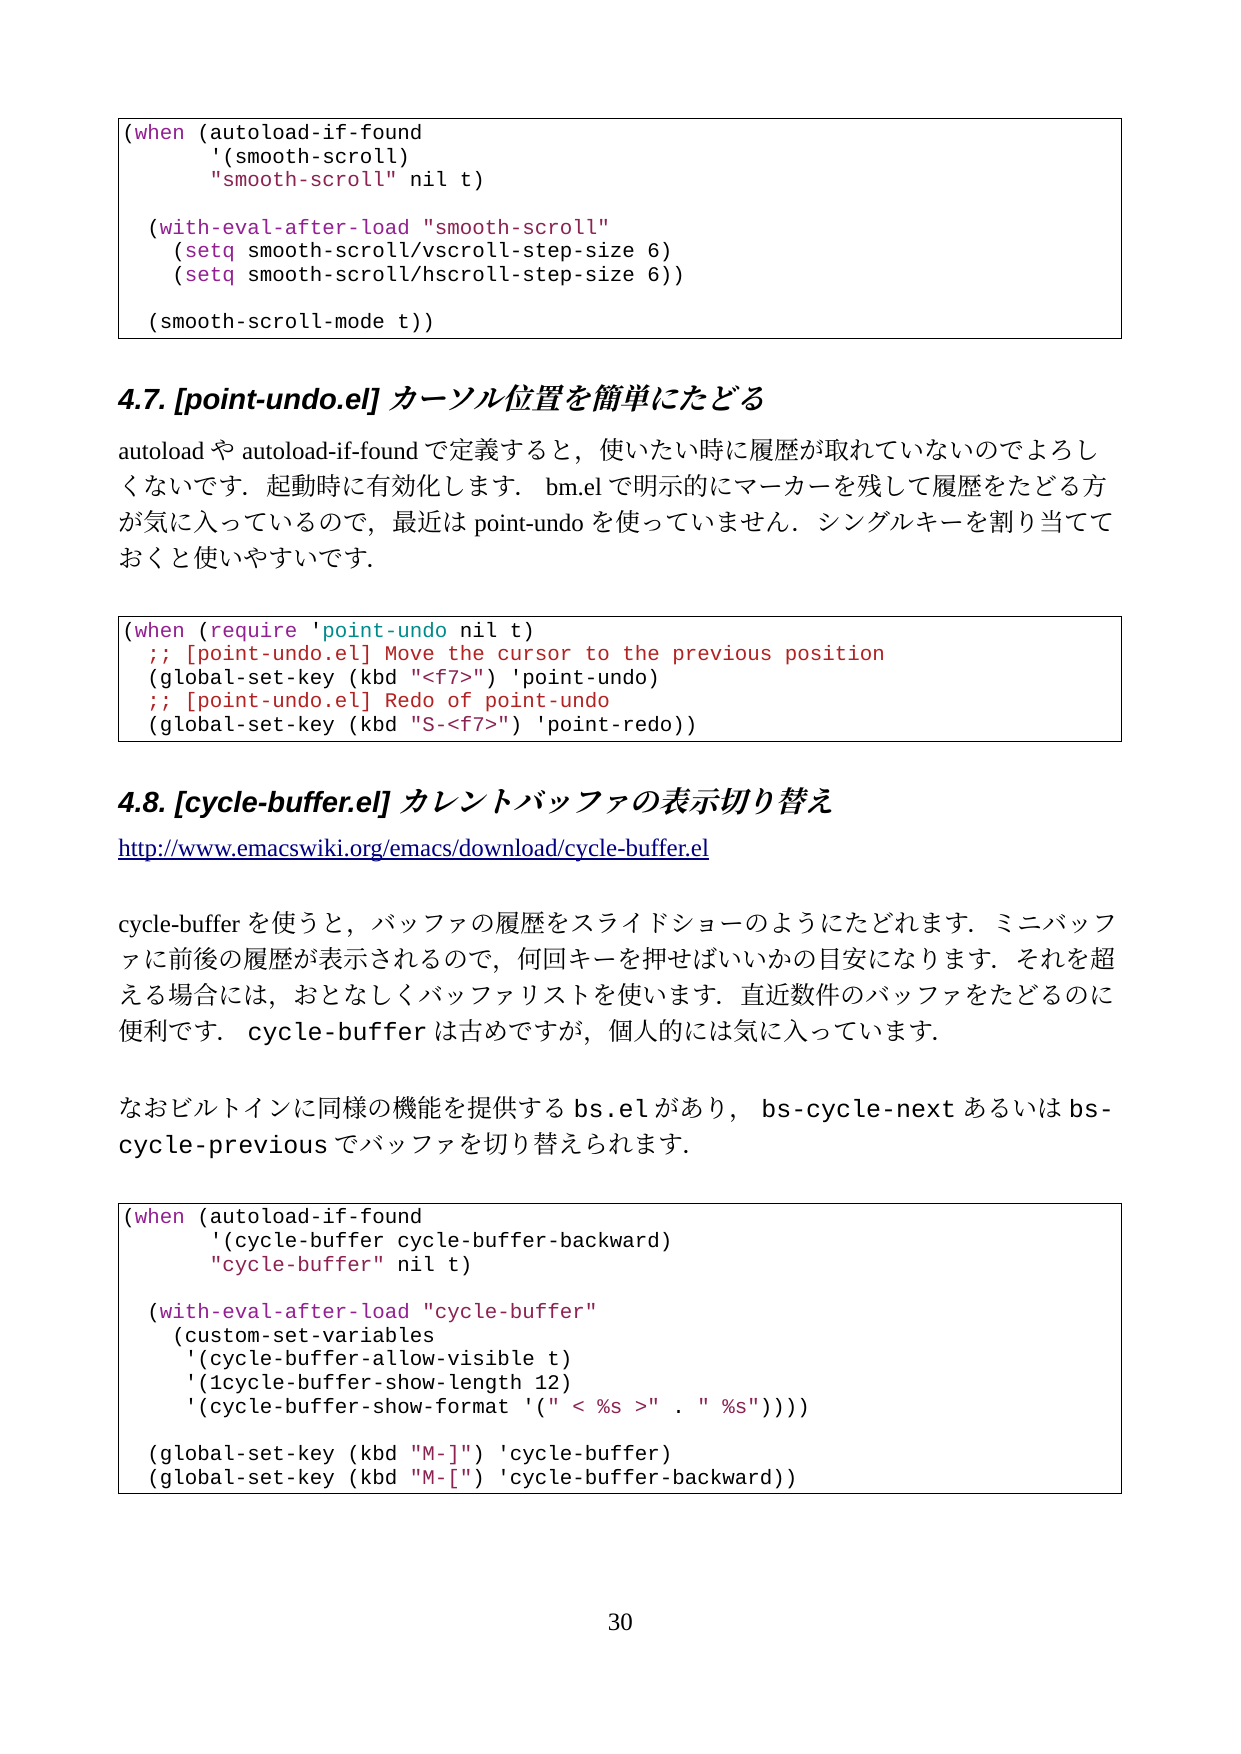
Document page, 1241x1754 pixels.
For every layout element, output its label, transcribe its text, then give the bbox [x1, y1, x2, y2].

text '(cycle-buffer cycle-buffer-backward) [119, 1226, 1121, 1250]
text ;; [point-undo.el] Redo of point-undo [119, 687, 1121, 710]
text '(cycle-buffer-show-format '(" < %s >" . " %s")))) [119, 1392, 1121, 1415]
text '(cycle-buffer-allow-visible t) [119, 1344, 1121, 1368]
text (custom-set-variables [119, 1321, 1121, 1344]
text (global-set-key (kbd "S-<f7>") 'point-redo)) [119, 710, 1121, 741]
text '(1cycle-buffer-show-length 12) [119, 1368, 1121, 1392]
text (when (autoload-if-found [119, 1204, 1121, 1226]
text (setq smooth-scroll/hscroll-step-size 6)) [119, 260, 1121, 284]
text "smooth-scroll" nil t) [119, 165, 1121, 189]
text (setq smooth-scroll/vscroll-step-size 6) [119, 236, 1121, 260]
text (global-set-key (kbd "<f7>") 'point-undo) [119, 663, 1121, 687]
text autoload や autoload-if-found で定義すると，使いたい時に履歴が取れていないのでよろしくないです．起動時に有効化します． bm.el で明示的にマーカーを残して履歴をたどる方が気に入っているので，最近は point-undo を使っていません．シングルキーを割り当てておくと使いやすいです． [118, 431, 1122, 603]
text (with-eval-after-load "cycle-buffer" [119, 1297, 1121, 1321]
text なおビルトインに同様の機能を提供する bs.el があり， bs-cycle-next あるいは bs-cycle-previous でバッファを切り替えられます． [118, 1089, 1122, 1190]
text (when (require 'point-undo nil t) [119, 617, 1121, 639]
text ;; [point-undo.el] Move the cursor to the previous position [119, 639, 1121, 663]
text cycle-buffer を使うと，バッファの履歴をスライドショーのようにたどれます．ミニバッファに前後の履歴が表示されるので，何回キーを押せばいいかの目安になります．それを超える場合には，おとなしくバッファリストを使います．直近数件のバッファをたどるのに便利です． cycle-buffer は古めですが，個人的には気に入っています． [118, 903, 1122, 1076]
text "cycle-buffer" nil t) [119, 1250, 1121, 1273]
text '(smooth-scroll) [119, 142, 1121, 165]
text (when (autoload-if-found [119, 119, 1121, 142]
text (global-set-key (kbd "M-]") 'cycle-buffer) [119, 1439, 1121, 1463]
text (smooth-scroll-mode t)) [119, 307, 1121, 338]
text http://www.emacswiki.org/emacs/download/cycle-buffer.el [118, 833, 1122, 891]
subtitle [point-undo.el] カーソル位置を簡単にたどる [118, 376, 1122, 418]
subtitle [cycle-buffer.el] カレントバッファの表示切り替え [118, 779, 1122, 821]
text (with-eval-after-load "smooth-scroll" [119, 213, 1121, 236]
text (global-set-key (kbd "M-[") 'cycle-buffer-backward)) [119, 1463, 1121, 1493]
